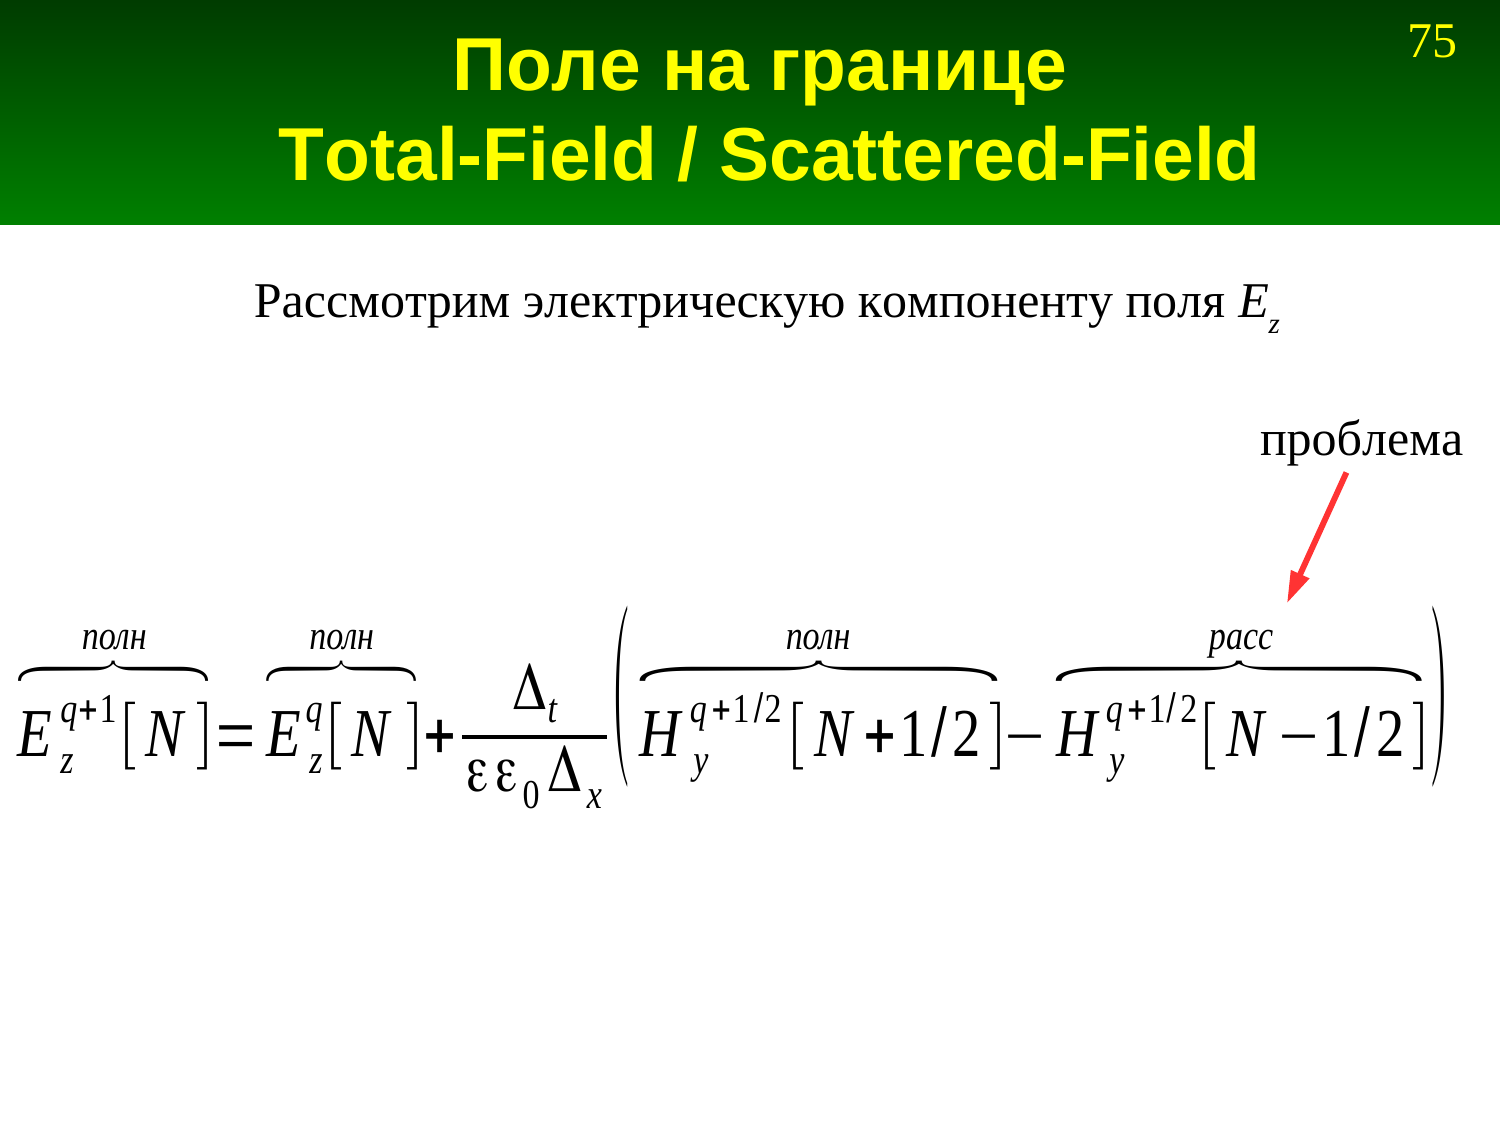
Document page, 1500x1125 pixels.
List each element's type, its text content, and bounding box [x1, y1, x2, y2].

text_box проблема [1245, 397, 1479, 473]
title Поле на границе Total-Field / Scattered-Field [100, 7, 1441, 204]
text_box Рассмотрим электрическую компоненту поля Ez [239, 259, 1295, 347]
chart [0, 602, 1462, 818]
